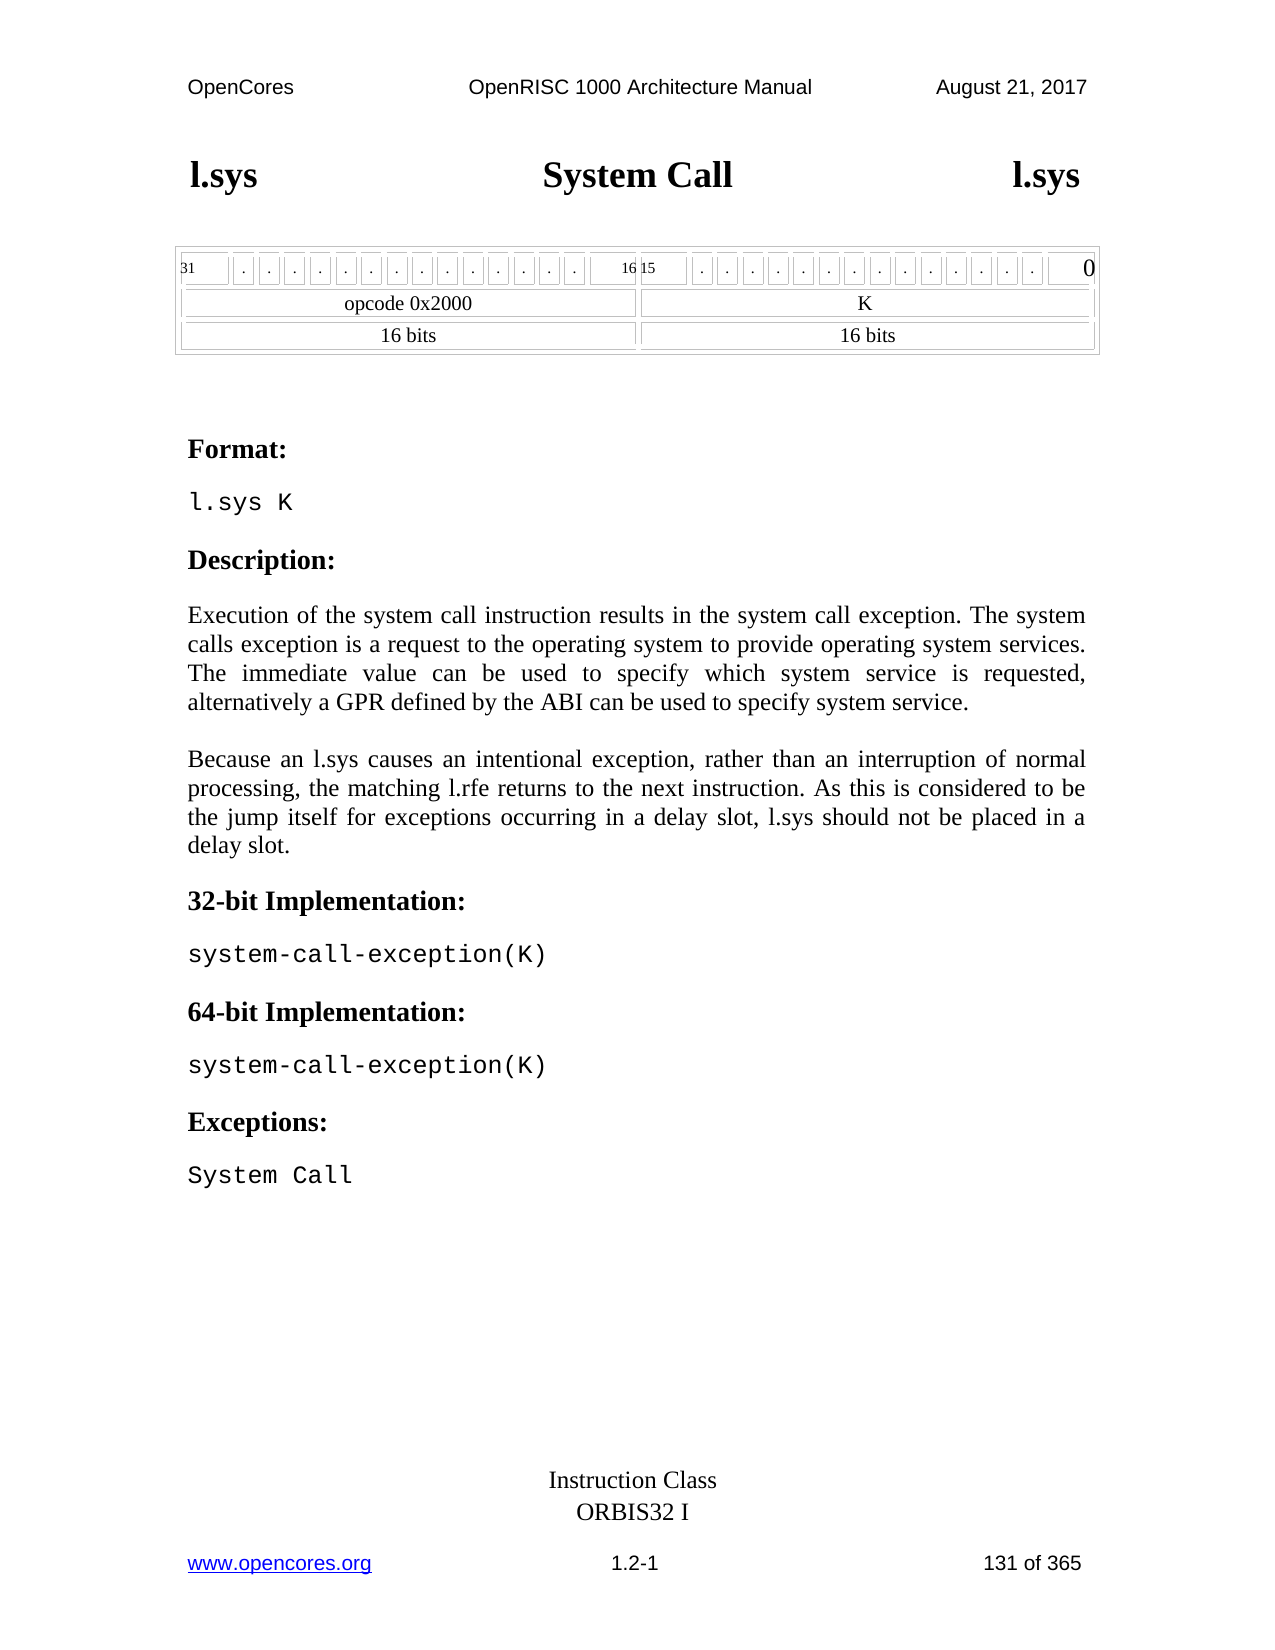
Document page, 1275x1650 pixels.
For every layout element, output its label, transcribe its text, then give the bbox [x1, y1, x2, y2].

text system-call-exception(K) [187, 1052, 1087, 1081]
text Format: [187, 432, 1087, 464]
text Because an l.sys causes an intentional exception, rather than an interruption of normal processing, the matching l.rfe returns to the next instruction. As this is considered to be the jump itself for exceptions occurring in a delay slot, l.sys should not be placed in a delay slot. [187, 744, 1087, 859]
text Exceptions: [187, 1106, 1087, 1138]
text system-call-exception(K) [187, 941, 1087, 970]
text System Call [187, 1163, 1087, 1191]
text 32-bit Implementation: [187, 884, 1087, 916]
text l.sys K [187, 489, 1087, 518]
text 64-bit Implementation: [187, 995, 1087, 1027]
text Description: [187, 543, 1087, 575]
text Execution of the system call instruction results in the system call exception. The system calls exception is a request to the operating system to provide operating system services. The immediate value can be used to specify which system service is requested, alternatively a GPR defined by the ABI can be used to specify system service. [187, 600, 1087, 715]
